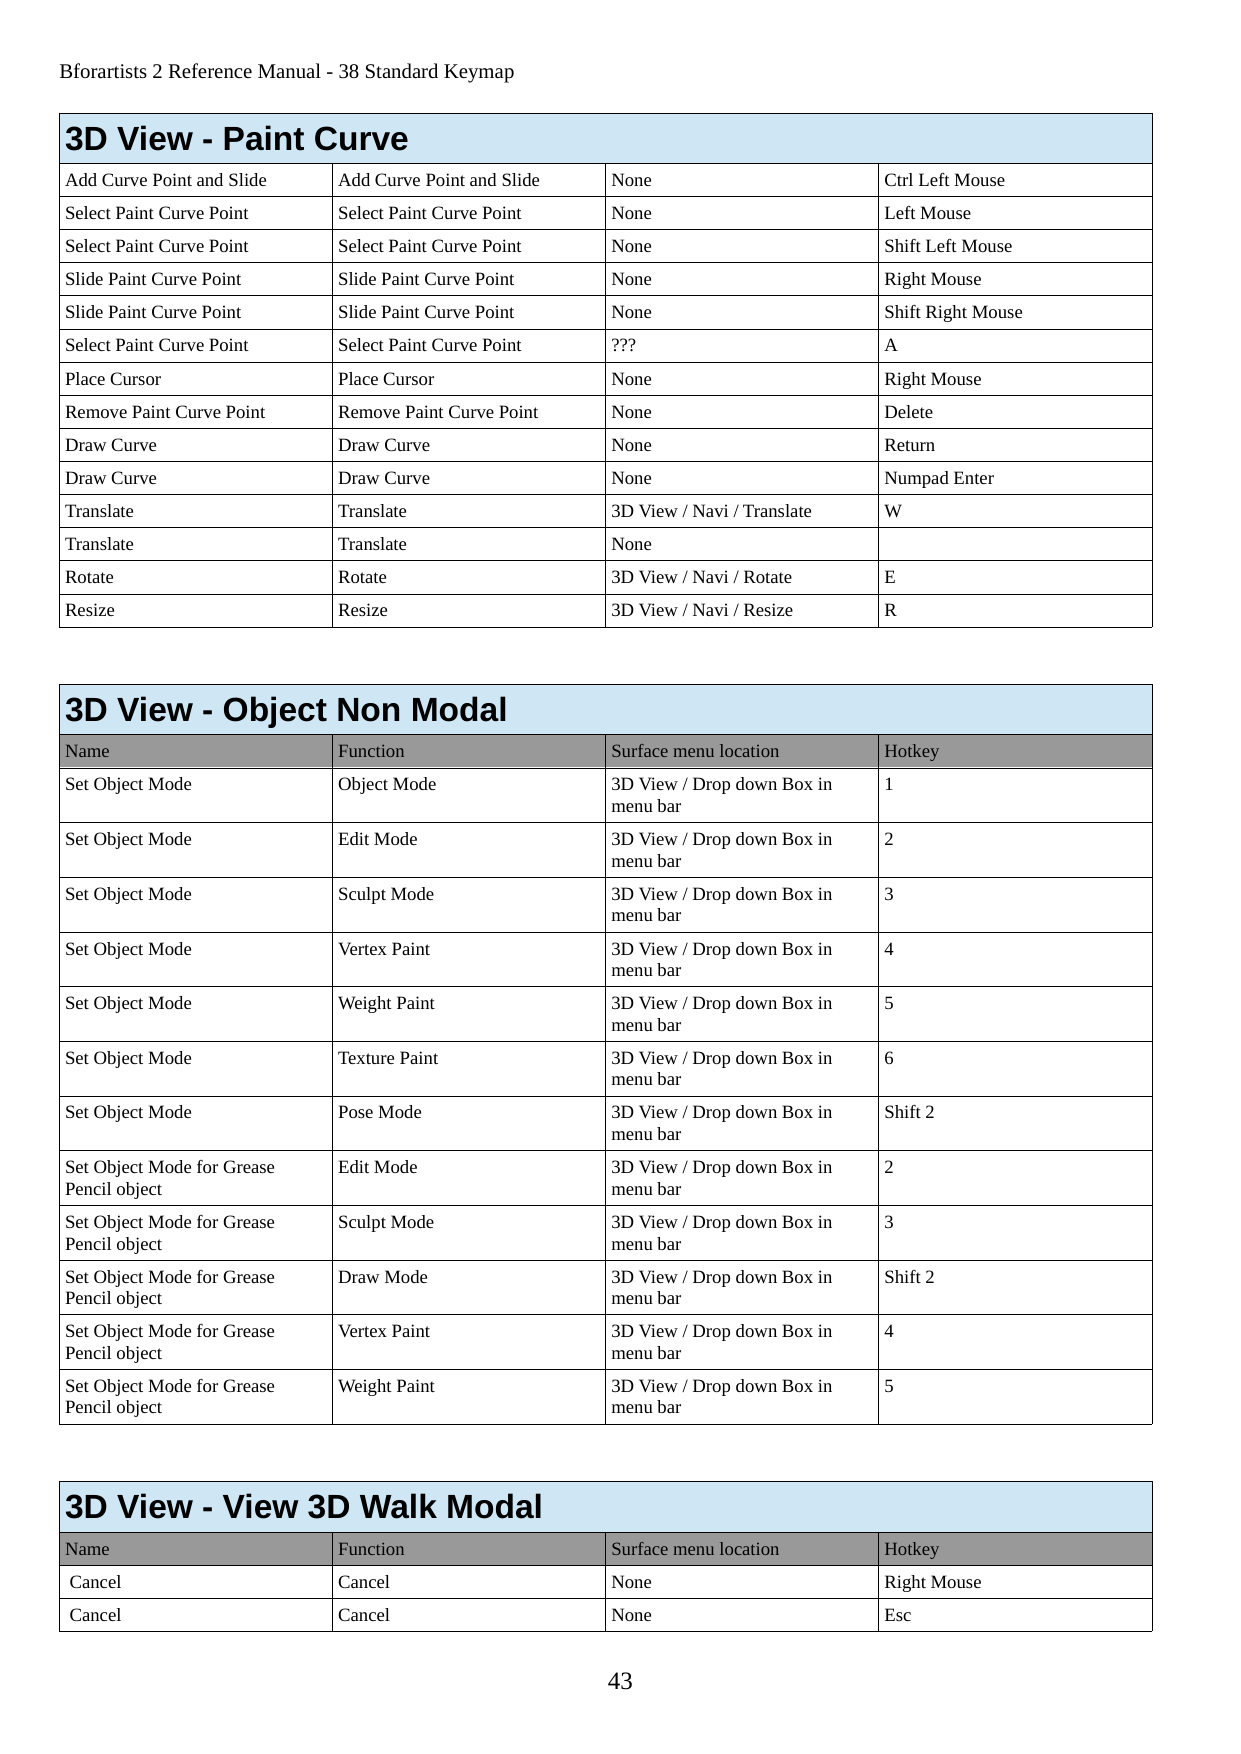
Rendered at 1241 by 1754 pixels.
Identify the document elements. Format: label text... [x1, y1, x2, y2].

table_cell Remove Paint Curve Point [333, 396, 605, 428]
table_cell Select Paint Curve Point [60, 197, 332, 229]
table_cell Set Object Mode [60, 878, 332, 932]
table_cell Set Object Mode [60, 769, 332, 822]
table_cell 6 [879, 1042, 1152, 1096]
table_cell 4 [879, 933, 1152, 986]
table_cell Translate [333, 495, 605, 527]
table_cell Left Mouse [879, 197, 1152, 229]
table_cell Pose Mode [333, 1097, 605, 1150]
table_cell Name [60, 735, 332, 767]
table_cell 3D View / Drop down Box in menu bar [606, 933, 878, 986]
table_cell 3D View / Drop down Box in menu bar [606, 987, 878, 1041]
table_cell 3 [879, 1206, 1152, 1260]
table_cell Weight Paint [333, 987, 605, 1041]
table_cell Slide Paint Curve Point [333, 263, 605, 295]
table_cell None [606, 263, 878, 295]
table_cell None [606, 363, 878, 395]
table_cell Draw Mode [333, 1261, 605, 1314]
table_cell Shift 2 [879, 1097, 1152, 1150]
table_cell Draw Curve [333, 429, 605, 461]
table_cell Set Object Mode for Grease Pencil object [60, 1261, 332, 1314]
table_cell Numpad Enter [879, 462, 1152, 494]
table_cell 3D View / Drop down Box in menu bar [606, 1042, 878, 1096]
table_cell Right Mouse [879, 363, 1152, 395]
table_cell Select Paint Curve Point [60, 330, 332, 362]
table_cell Shift 2 [879, 1261, 1152, 1314]
table_cell Set Object Mode [60, 823, 332, 877]
table_cell Return [879, 429, 1152, 461]
table_cell Texture Paint [333, 1042, 605, 1096]
table_cell Surface menu location [606, 735, 878, 767]
table_cell Function [333, 1533, 605, 1565]
table_cell 1 [879, 769, 1152, 822]
table_cell 3D View / Drop down Box in menu bar [606, 1315, 878, 1369]
table_cell Cancel [333, 1566, 605, 1598]
table_cell Cancel [60, 1566, 332, 1598]
table_cell Set Object Mode [60, 987, 332, 1041]
table_cell Object Mode [333, 769, 605, 822]
table_cell Sculpt Mode [333, 1206, 605, 1260]
table_cell Add Curve Point and Slide [333, 164, 605, 196]
table_cell 3D View / Navi / Resize [606, 595, 878, 627]
table_cell Set Object Mode for Grease Pencil object [60, 1370, 332, 1424]
table_cell 5 [879, 1370, 1152, 1424]
table_cell 2 [879, 1151, 1152, 1205]
table_cell None [606, 1599, 878, 1631]
table_cell Select Paint Curve Point [333, 230, 605, 262]
table_cell Esc [879, 1599, 1152, 1631]
table_cell Edit Mode [333, 1151, 605, 1205]
table_cell Select Paint Curve Point [333, 330, 605, 362]
table_cell None [606, 164, 878, 196]
table_cell R [879, 595, 1152, 627]
table_cell Rotate [333, 561, 605, 593]
table_cell Name [60, 1533, 332, 1565]
table_cell 3D View / Drop down Box in menu bar [606, 878, 878, 932]
table_cell 3D View / Navi / Translate [606, 495, 878, 527]
table_cell Rotate [60, 561, 332, 593]
table_cell 3D View / Drop down Box in menu bar [606, 1206, 878, 1260]
table_cell Set Object Mode for Grease Pencil object [60, 1151, 332, 1205]
table_cell None [606, 528, 878, 560]
table_cell 3 [879, 878, 1152, 932]
table_cell Translate [60, 528, 332, 560]
table_cell Place Cursor [333, 363, 605, 395]
table_cell 3D View / Drop down Box in menu bar [606, 1097, 878, 1150]
table_cell Slide Paint Curve Point [60, 263, 332, 295]
table_cell [879, 528, 1152, 560]
table_cell None [606, 197, 878, 229]
table_cell Remove Paint Curve Point [60, 396, 332, 428]
table_cell Slide Paint Curve Point [60, 296, 332, 328]
table_cell Draw Curve [60, 462, 332, 494]
table_cell 3D View / Drop down Box in menu bar [606, 1370, 878, 1424]
table_cell None [606, 396, 878, 428]
table_cell 3D View / Drop down Box in menu bar [606, 1261, 878, 1314]
table_cell Right Mouse [879, 1566, 1152, 1598]
table_cell Vertex Paint [333, 1315, 605, 1369]
table_cell None [606, 230, 878, 262]
table_header 3D View - Paint Curve [60, 114, 1152, 163]
table_cell None [606, 296, 878, 328]
table_cell Draw Curve [333, 462, 605, 494]
table_cell Ctrl Left Mouse [879, 164, 1152, 196]
table_cell Shift Left Mouse [879, 230, 1152, 262]
table_cell Cancel [60, 1599, 332, 1631]
table_cell Hotkey [879, 1533, 1152, 1565]
table_cell Slide Paint Curve Point [333, 296, 605, 328]
table_cell Set Object Mode for Grease Pencil object [60, 1206, 332, 1260]
table_cell None [606, 1566, 878, 1598]
table_cell W [879, 495, 1152, 527]
table_cell Place Cursor [60, 363, 332, 395]
table_cell 3D View / Drop down Box in menu bar [606, 823, 878, 877]
table_cell Cancel [333, 1599, 605, 1631]
table_cell Shift Right Mouse [879, 296, 1152, 328]
table_cell Delete [879, 396, 1152, 428]
table_cell Draw Curve [60, 429, 332, 461]
table_cell 5 [879, 987, 1152, 1041]
table_cell Translate [333, 528, 605, 560]
table_cell Add Curve Point and Slide [60, 164, 332, 196]
table_cell None [606, 429, 878, 461]
table_cell 4 [879, 1315, 1152, 1369]
table_cell Set Object Mode for Grease Pencil object [60, 1315, 332, 1369]
table_cell Resize [333, 595, 605, 627]
table_cell A [879, 330, 1152, 362]
table_cell Hotkey [879, 735, 1152, 767]
table_cell Edit Mode [333, 823, 605, 877]
table_cell Set Object Mode [60, 933, 332, 986]
table_cell Surface menu location [606, 1533, 878, 1565]
table_cell Select Paint Curve Point [333, 197, 605, 229]
table_cell ??? [606, 330, 878, 362]
table_header 3D View - View 3D Walk Modal [60, 1482, 1152, 1532]
table_cell Function [333, 735, 605, 767]
table_cell Vertex Paint [333, 933, 605, 986]
table_cell 3D View / Drop down Box in menu bar [606, 769, 878, 822]
table_cell 3D View / Drop down Box in menu bar [606, 1151, 878, 1205]
table_cell Set Object Mode [60, 1097, 332, 1150]
table_cell Select Paint Curve Point [60, 230, 332, 262]
table_cell 2 [879, 823, 1152, 877]
table_cell 3D View / Navi / Rotate [606, 561, 878, 593]
table_cell Set Object Mode [60, 1042, 332, 1096]
table_cell E [879, 561, 1152, 593]
table_cell None [606, 462, 878, 494]
table_cell Translate [60, 495, 332, 527]
table_header 3D View - Object Non Modal [60, 685, 1152, 734]
table_cell Right Mouse [879, 263, 1152, 295]
table_cell Weight Paint [333, 1370, 605, 1424]
table_cell Sculpt Mode [333, 878, 605, 932]
table_cell Resize [60, 595, 332, 627]
